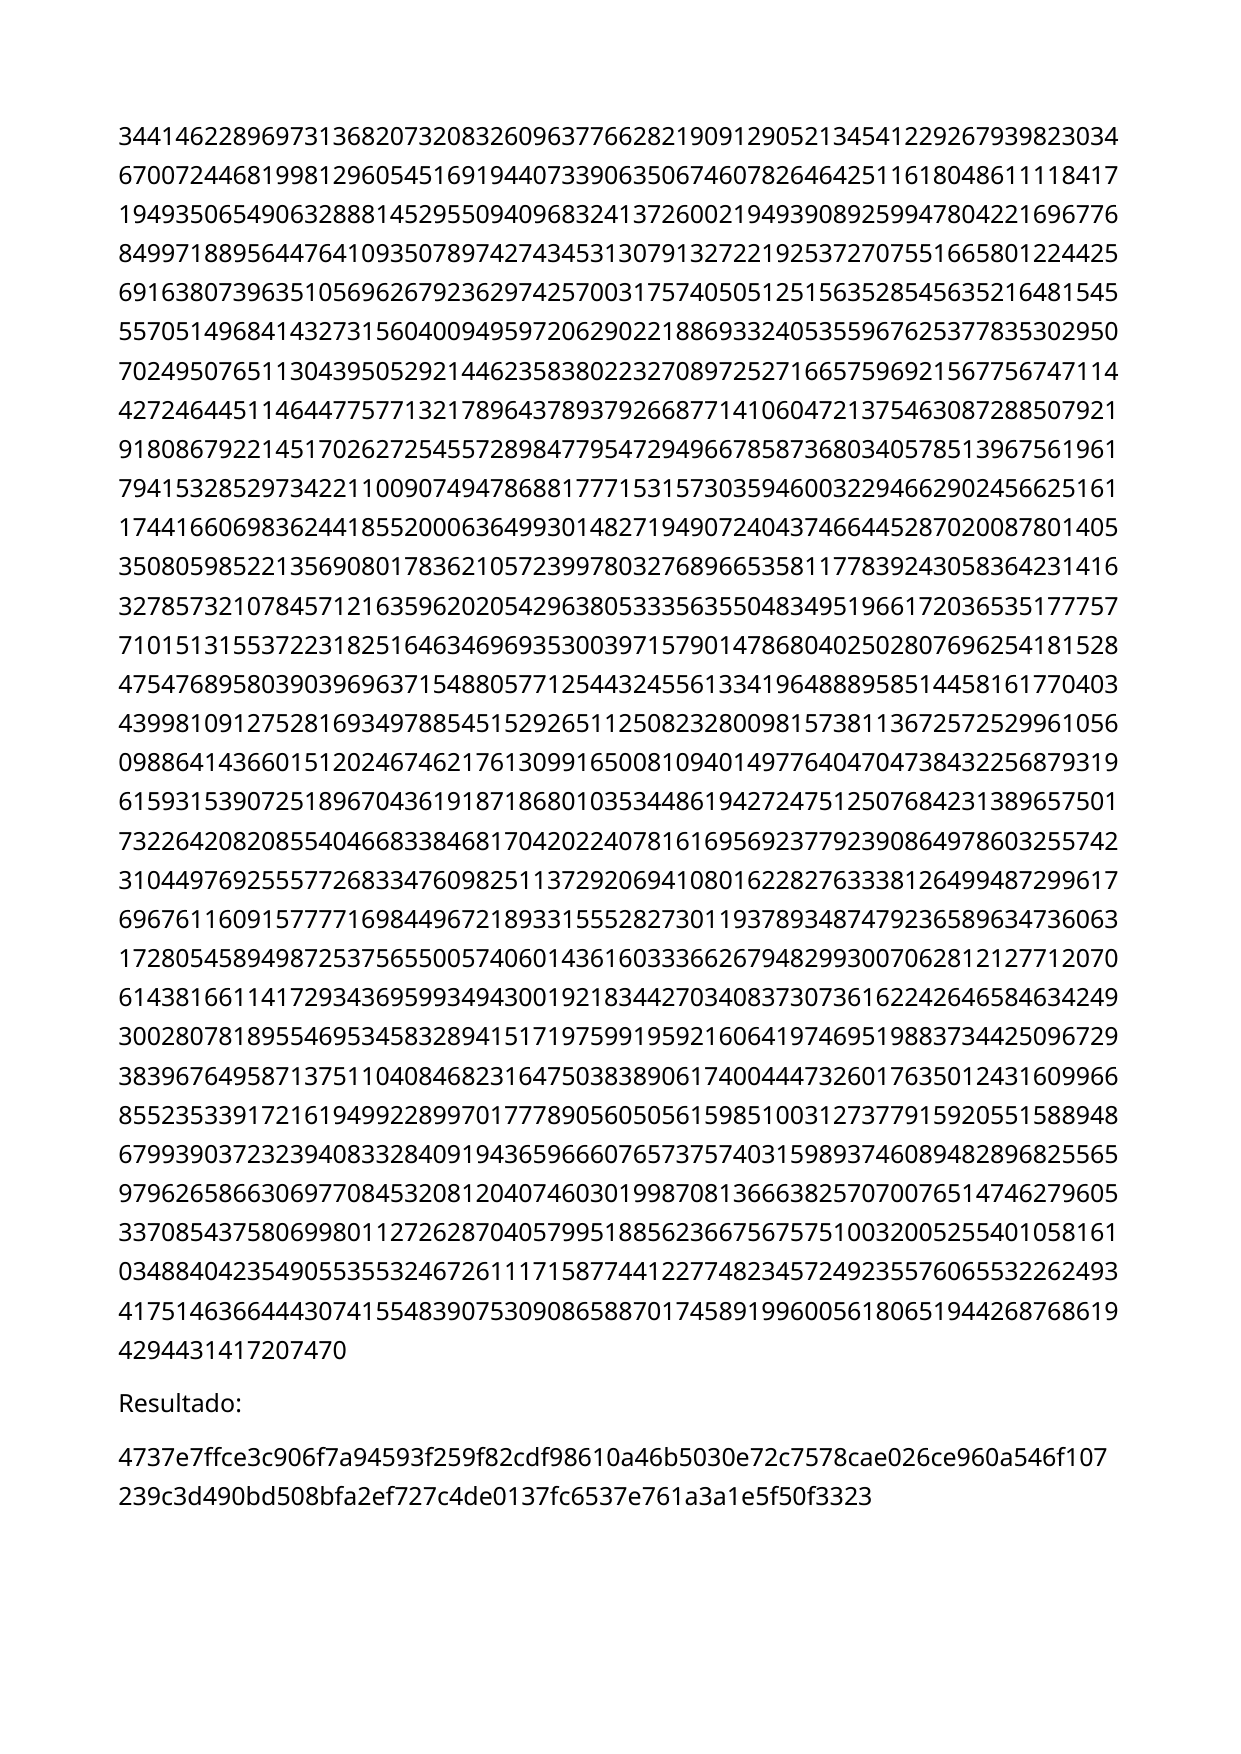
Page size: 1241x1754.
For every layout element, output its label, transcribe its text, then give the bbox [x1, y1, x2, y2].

text Resultado: [118, 1386, 1122, 1420]
text 4737e7ffce3c906f7a94593f259f82cdf98610a46b5030e72c7578cae026ce960a546f107239c3d490bd508bfa2ef727c4de0137fc6537e761a3a1e5f50f3323 [118, 1440, 1122, 1513]
text 34414622896973136820732083260963776628219091290521345412292679398230346700724468199812960545169194407339063506746078264642511618048611118417194935065490632888145295509409683241372600219493908925994780422169677684997188956447641093507897427434531307913272219253727075516658012244256916380739635105696267923629742570031757405051251563528545635216481545557051496841432731560400949597206290221886933240535596762537783530295070249507651130439505292144623583802232708972527166575969215677567471144272464451146447757713217896437893792668771410604721375463087288507921918086792214517026272545572898477954729496678587368034057851396756196179415328529734221100907494786881777153157303594600322946629024566251611744166069836244185520006364993014827194907240437466445287020087801405350805985221356908017836210572399780327689665358117783924305836423141632785732107845712163596202054296380533356355048349519661720365351777577101513155372231825164634696935300397157901478680402502807696254181528475476895803903969637154880577125443245561334196488895851445816177040343998109127528169349788545152926511250823280098157381136725725299610560988641436601512024674621761309916500810940149776404704738432256879319615931539072518967043619187186801035344861942724751250768423138965750173226420820855404668338468170420224078161695692377923908649786032557423104497692555772683347609825113729206941080162282763338126499487299617696761160915777716984496721893315552827301193789348747923658963473606317280545894987253756550057406014361603336626794829930070628121277120706143816611417293436959934943001921834427034083730736162242646584634249300280781895546953458328941517197599195921606419746951988373442509672938396764958713751104084682316475038389061740044473260176350124316099668552353391721619499228997017778905605056159851003127377915920551588948679939037232394083328409194365966607657375740315989374608948289682556597962658663069770845320812040746030199870813666382570700765147462796053370854375806998011272628704057995188562366756757510032005255401058161034884042354905535532467261117158774412277482345724923557606553226249341751463664443074155483907530908658870174589199600561806519442687686194294431417207470 [118, 118, 1122, 1366]
